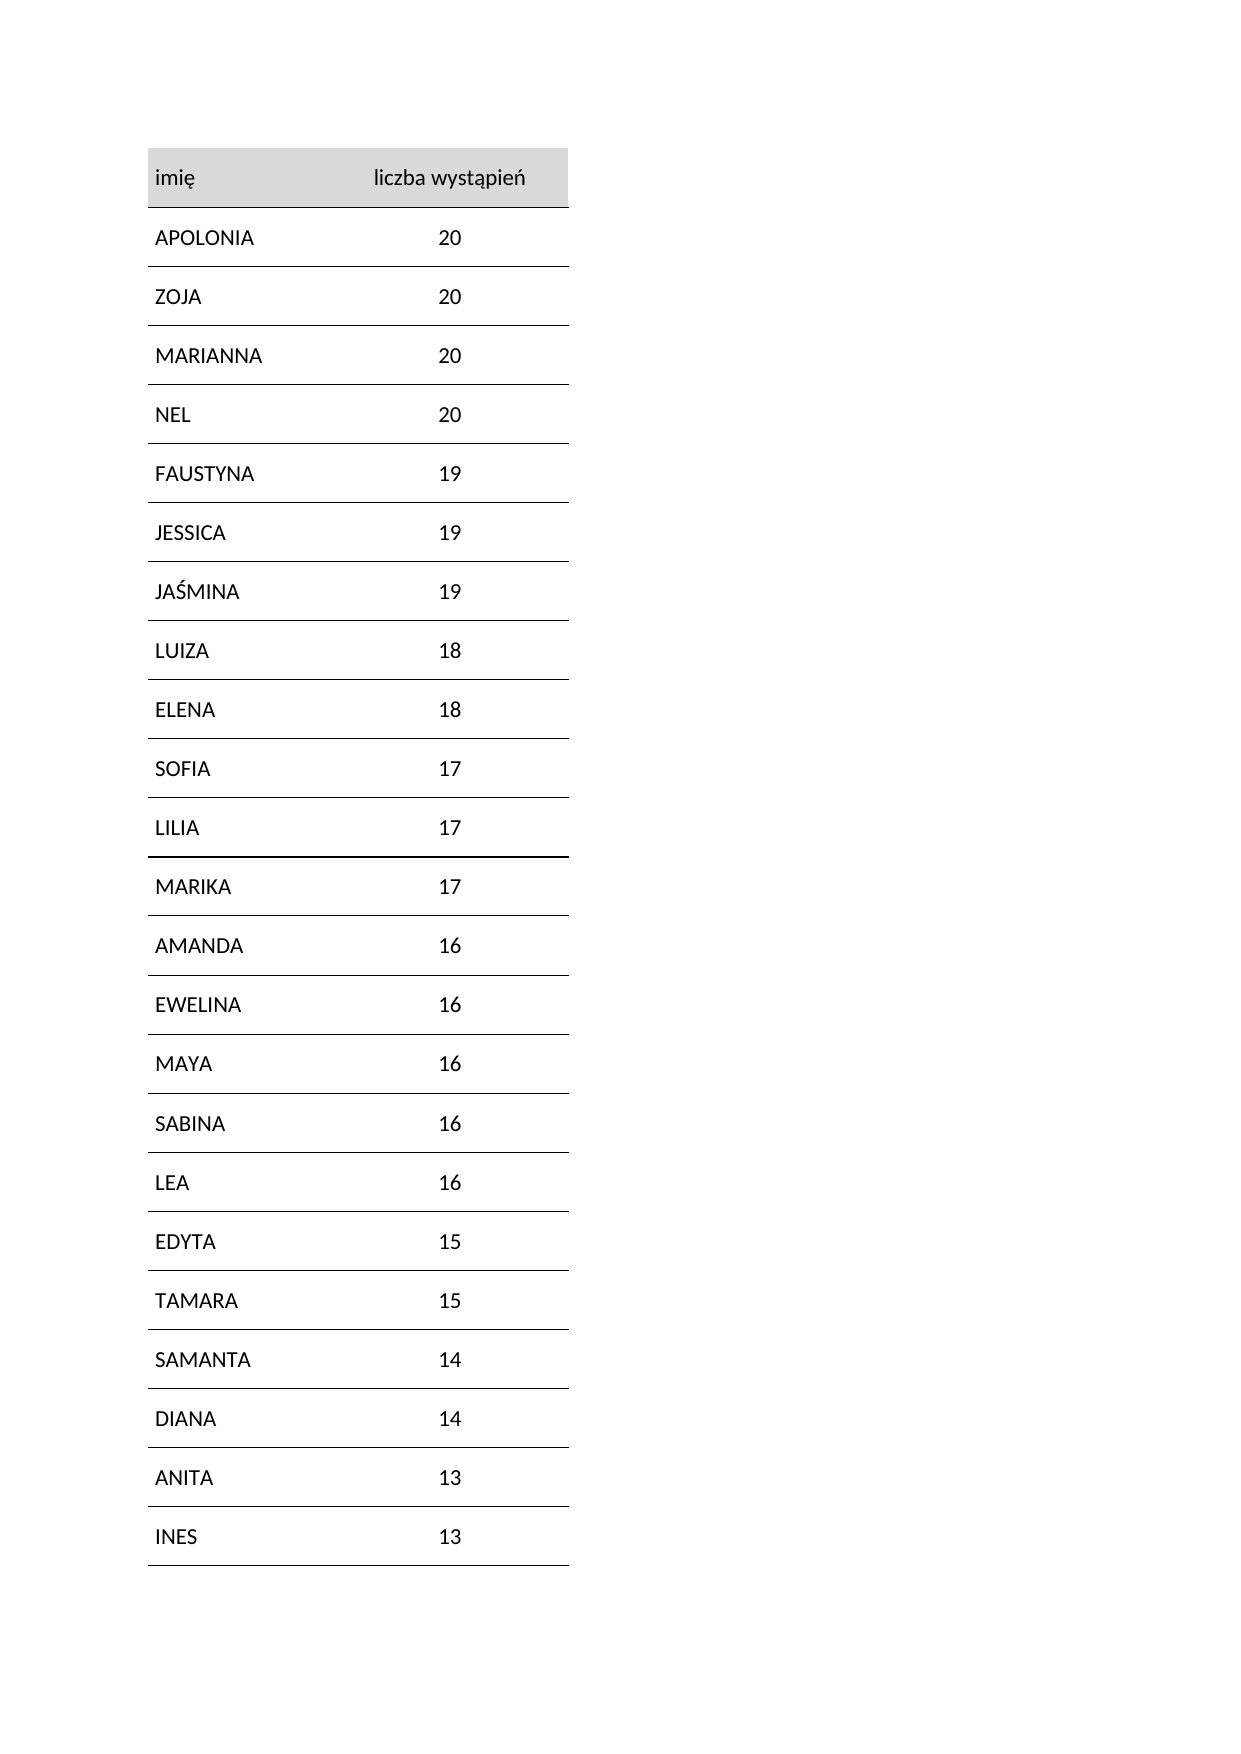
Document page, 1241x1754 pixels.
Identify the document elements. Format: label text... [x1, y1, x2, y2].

table_cell MARIANNA [148, 326, 331, 384]
table_cell 17 [331, 798, 568, 856]
table_cell EWELINA [148, 976, 331, 1033]
table_cell 16 [331, 1094, 568, 1152]
table_cell LUIZA [148, 621, 331, 679]
table_cell TAMARA [148, 1271, 331, 1329]
table_cell EDYTA [148, 1212, 331, 1270]
table_cell 19 [331, 503, 568, 561]
table_cell 13 [331, 1507, 568, 1565]
table_header imię [148, 148, 331, 207]
table_cell MAYA [148, 1035, 331, 1093]
table_cell 17 [331, 858, 568, 915]
table_header liczba wystąpień [331, 148, 568, 207]
table_cell 16 [331, 976, 568, 1033]
table_cell 19 [331, 562, 568, 620]
table_cell 17 [331, 739, 568, 797]
table_cell FAUSTYNA [148, 444, 331, 502]
table_cell 18 [331, 621, 568, 679]
table_cell 20 [331, 267, 568, 325]
table_cell ELENA [148, 680, 331, 738]
table_cell ZOJA [148, 267, 331, 325]
table_cell SAMANTA [148, 1330, 331, 1388]
table_cell JAŚMINA [148, 562, 331, 620]
table_cell JESSICA [148, 503, 331, 561]
table_cell 19 [331, 444, 568, 502]
table_cell NEL [148, 385, 331, 443]
table_cell DIANA [148, 1389, 331, 1447]
table_cell SOFIA [148, 739, 331, 797]
table_cell APOLONIA [148, 208, 331, 266]
table_cell 13 [331, 1448, 568, 1506]
table_cell ANITA [148, 1448, 331, 1506]
table_cell 18 [331, 680, 568, 738]
table_cell INES [148, 1507, 331, 1565]
table_cell 20 [331, 385, 568, 443]
table_cell AMANDA [148, 916, 331, 974]
table_cell SABINA [148, 1094, 331, 1152]
table_cell 16 [331, 1035, 568, 1093]
table_cell LEA [148, 1153, 331, 1211]
table_cell MARIKA [148, 858, 331, 915]
table_cell 20 [331, 326, 568, 384]
table_cell 20 [331, 208, 568, 266]
table_cell 14 [331, 1330, 568, 1388]
table_cell 15 [331, 1271, 568, 1329]
table_cell 16 [331, 916, 568, 974]
table_cell 15 [331, 1212, 568, 1270]
table_cell 14 [331, 1389, 568, 1447]
table_cell 16 [331, 1153, 568, 1211]
table_cell LILIA [148, 798, 331, 856]
